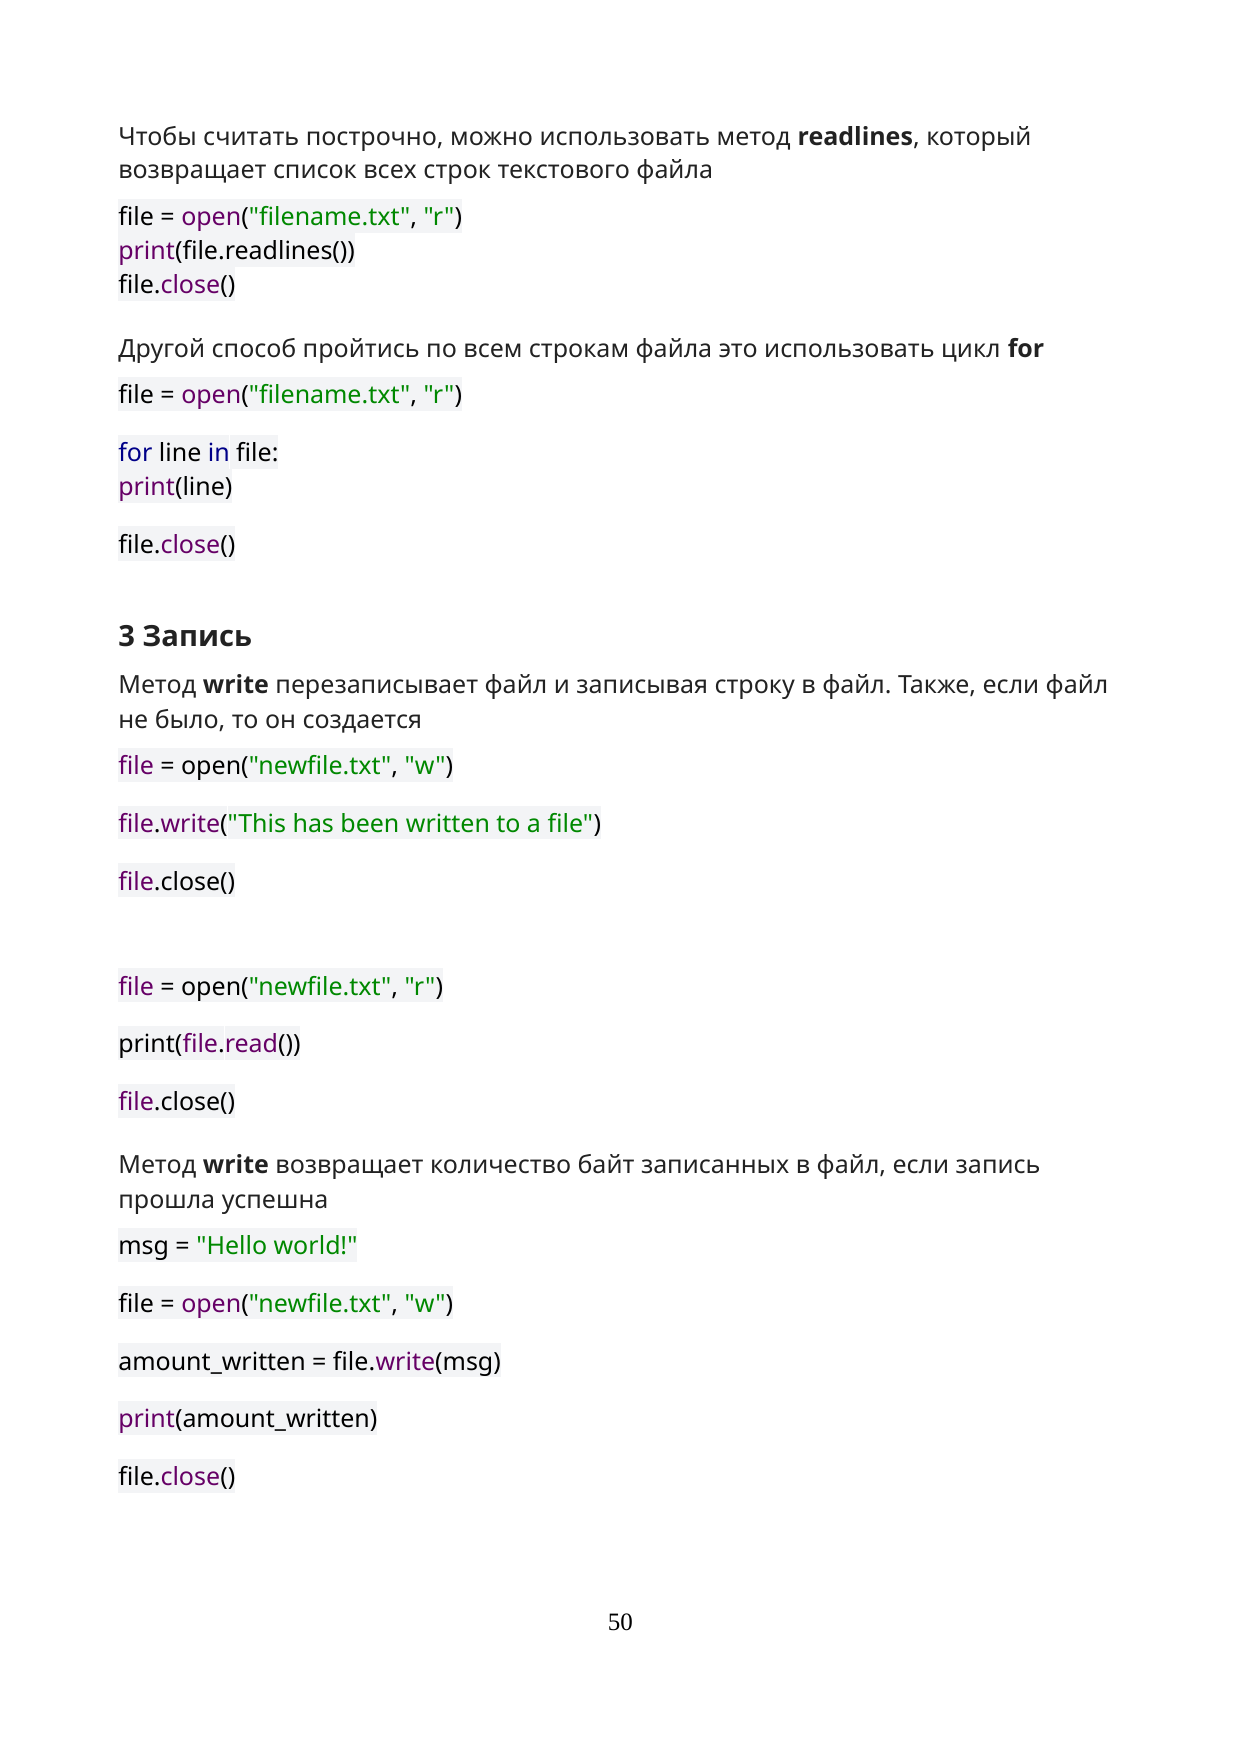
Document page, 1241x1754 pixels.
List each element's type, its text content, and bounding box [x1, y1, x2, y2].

text file.close() [118, 863, 1122, 897]
text file = open("newfile.txt", "r") [118, 968, 1122, 1002]
subtitle 3 Запись [118, 615, 1122, 655]
text file = open("newfile.txt", "w") [118, 1286, 1122, 1319]
text file.close() [118, 1459, 1122, 1493]
text print(file.read()) [118, 1026, 1122, 1060]
text Метод write возвращает количество байт записанных в файл, если запись прошла успешна [118, 1147, 1122, 1215]
text print(line) [118, 469, 1122, 503]
text Другой способ пройтись по всем строкам файла это использовать цикл for [118, 330, 1122, 364]
text file.close() [118, 526, 1122, 561]
text msg = "Hello world!" [118, 1228, 1122, 1262]
text file = open("filename.txt", "r") [118, 199, 1122, 233]
text file = open("filename.txt", "r") [118, 377, 1122, 411]
text print(file.readlines()) [118, 233, 1122, 267]
text Метод write перезаписывает файл и записывая строку в файл. Также, если файл не было, то он создается [118, 667, 1122, 735]
text file = open("newfile.txt", "w") [118, 748, 1122, 782]
text print(amount_written) [118, 1401, 1122, 1435]
text file.write("This has been written to a file") [118, 806, 1122, 839]
text for line in file: [118, 435, 1122, 469]
text file.close() [118, 1084, 1122, 1118]
text Чтобы считать построчно, можно использовать метод readlines, который возвращает список всех строк текстового файла [118, 118, 1122, 186]
text amount_written = file.write(msg) [118, 1343, 1122, 1377]
text file.close() [118, 267, 1122, 301]
